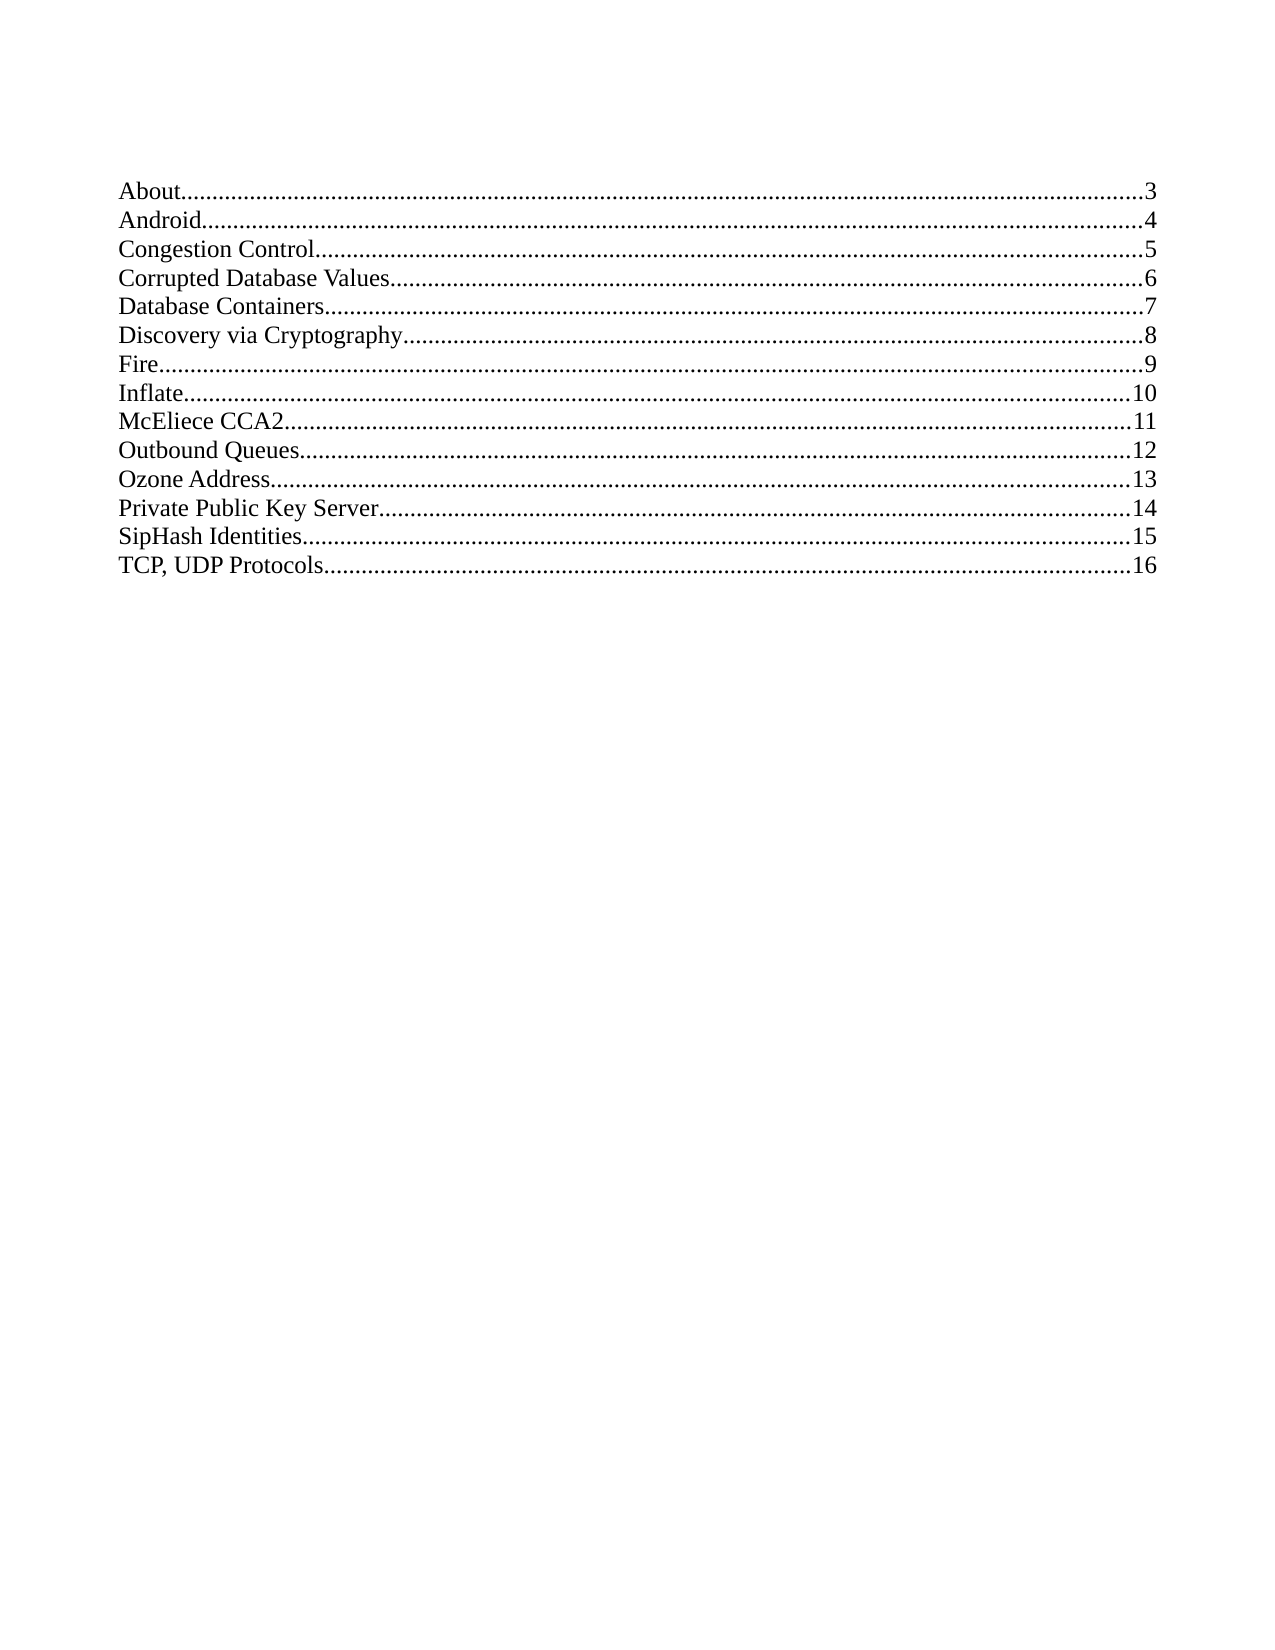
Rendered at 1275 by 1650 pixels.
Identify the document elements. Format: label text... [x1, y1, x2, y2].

text SipHash Identities 15 [118, 521, 1157, 550]
text Private Public Key Server 14 [118, 493, 1157, 521]
text Database Containers 7 [118, 291, 1157, 320]
text TCP, UDP Protocols 16 [118, 550, 1157, 579]
text Fire 9 [118, 349, 1157, 378]
text Corrupted Database Values 6 [118, 263, 1157, 291]
text Outbound Queues 12 [118, 435, 1157, 464]
text McEliece CCA2 11 [118, 406, 1157, 435]
text Ozone Address 13 [118, 464, 1157, 493]
text Inflate 10 [118, 378, 1157, 406]
text Congestion Control 5 [118, 234, 1157, 263]
text Discovery via Cryptography 8 [118, 320, 1157, 349]
text About 3 [118, 176, 1157, 205]
text Android 4 [118, 205, 1157, 234]
